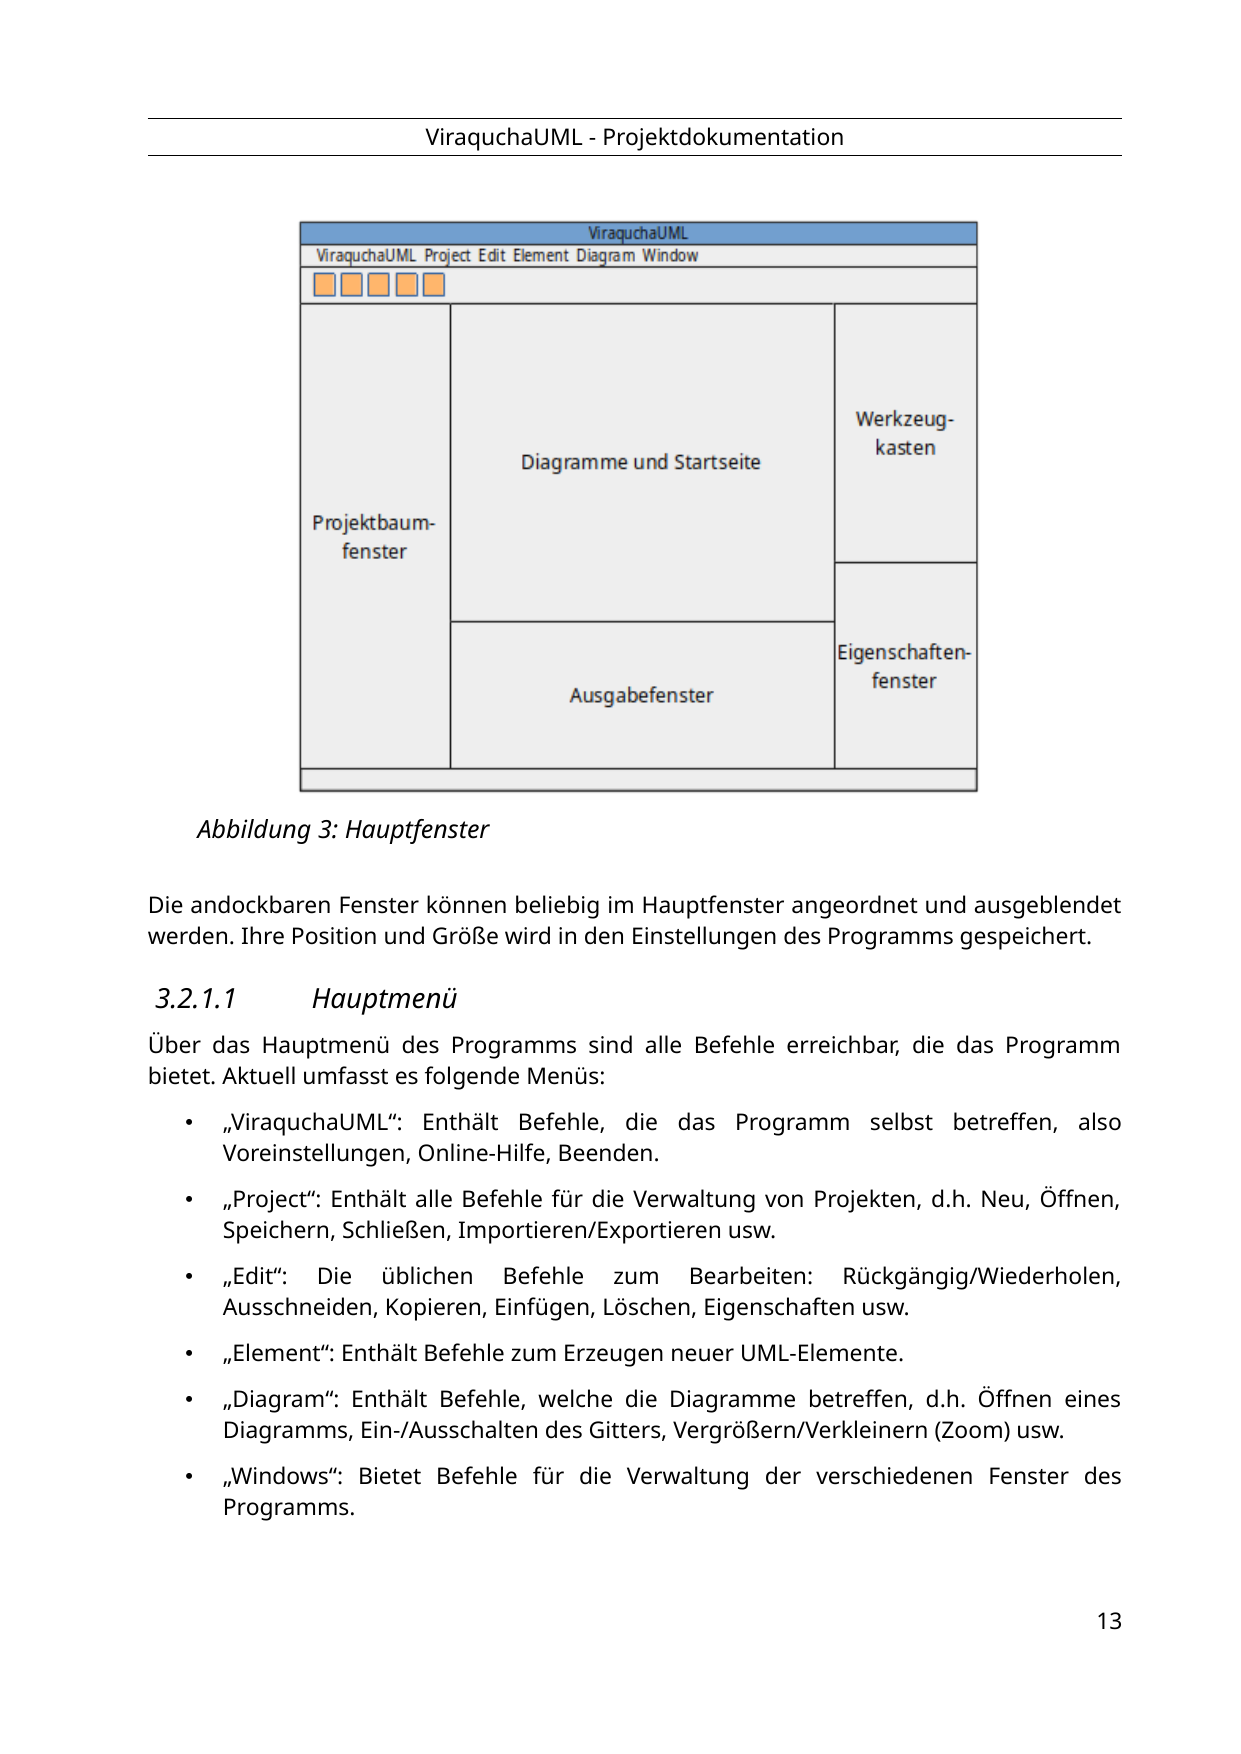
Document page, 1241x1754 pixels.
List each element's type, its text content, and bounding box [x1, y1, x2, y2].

list „Edit“: Die üblichen Befehle zum Bearbeiten: Rückgängig/Wiederholen, Ausschneiden, Kopieren, Einfügen, Löschen, Eigenschaften usw. [185, 1260, 1122, 1322]
text Über das Hauptmenü des Programms sind alle Befehle erreichbar, die das Programm bietet. Aktuell umfasst es folgende Menüs: [148, 1029, 1122, 1091]
text Die andockbaren Fenster können beliebig im Hauptfenster angeordnet und ausgeblendet werden. Ihre Position und Größe wird in den Einstellungen des Programms gespeichert. [148, 889, 1122, 951]
subtitle Hauptmenü [148, 978, 1122, 1016]
text Abbildung 3: Hauptfenster [197, 813, 1072, 846]
list „Element“: Enthält Befehle zum Erzeugen neuer UML-Elemente. [185, 1337, 1122, 1368]
picture [197, 185, 1073, 813]
list „ViraquchaUML“: Enthält Befehle, die das Programm selbst betreffen, also Voreinstellungen, Online-Hilfe, Beenden. [185, 1106, 1122, 1168]
list „Windows“: Bietet Befehle für die Verwaltung der verschiedenen Fenster des Programms. [185, 1460, 1122, 1522]
list „Diagram“: Enthält Befehle, welche die Diagramme betreffen, d.h. Öffnen eines Diagramms, Ein-/Ausschalten des Gitters, Vergrößern/Verkleinern (Zoom) usw. [185, 1383, 1122, 1445]
list „Project“: Enthält alle Befehle für die Verwaltung von Projekten, d.h. Neu, Öffnen, Speichern, Schließen, Importieren/Exportieren usw. [185, 1183, 1122, 1245]
